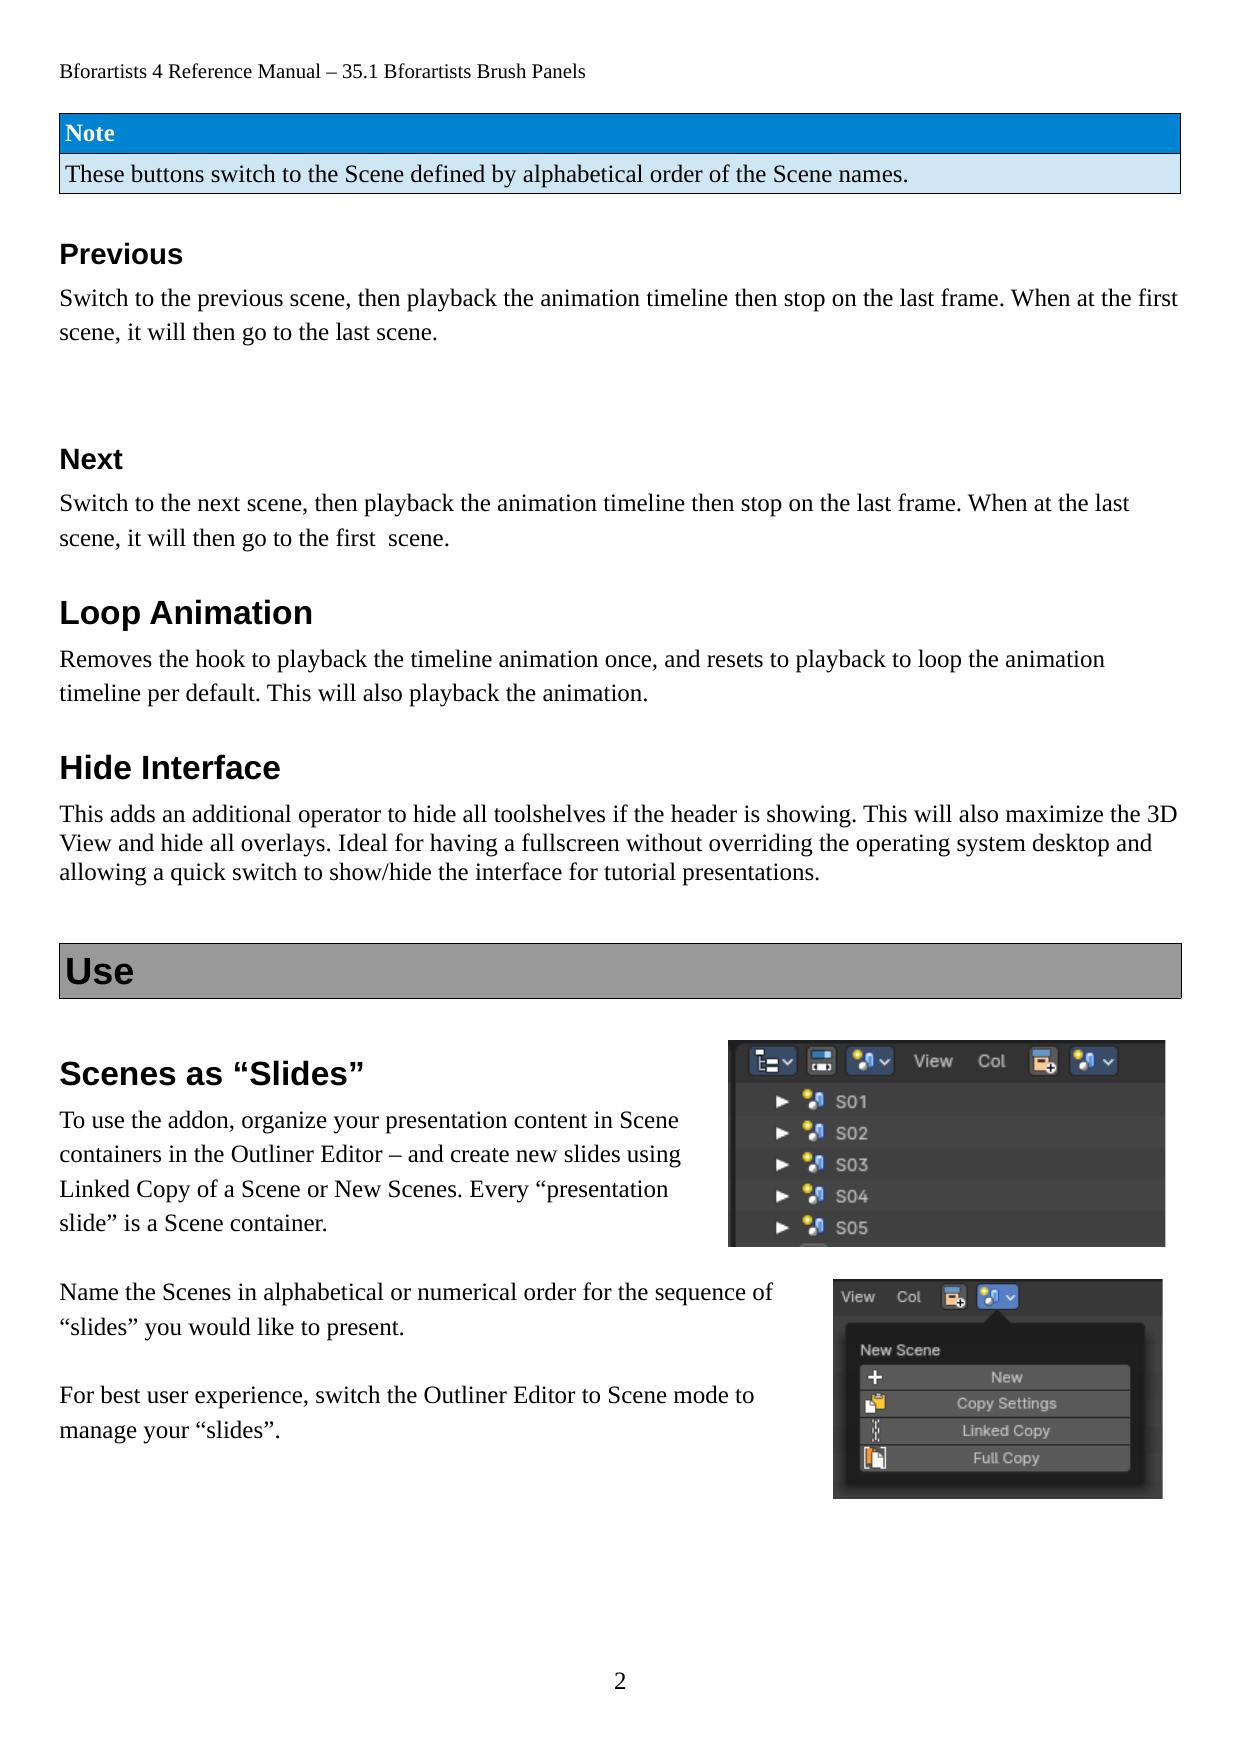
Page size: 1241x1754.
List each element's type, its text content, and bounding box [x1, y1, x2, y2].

text Switch to the next scene, then playback the animation timeline then stop on the last frame. When at the last scene, it will then go to the first scene. [59, 488, 1181, 551]
table_cell These buttons switch to the Scene defined by alphabetical order of the Scene names. [60, 154, 1180, 193]
table_header Note [60, 114, 1180, 153]
subtitle Hide Interface [59, 748, 1181, 787]
subtitle Loop Animation [59, 592, 1181, 631]
text This adds an additional operator to hide all toolshelves if the header is showing. This will also maximize the 3D View and hide all overlays. Ideal for having a fullscreen without overriding the operating system desktop and allowing a quick switch to show/hide the interface for tutorial presentations. [59, 799, 1181, 885]
subtitle Scenes as “Slides” [59, 1053, 728, 1092]
subtitle [1166, 1053, 1181, 1092]
table_header Use [60, 944, 1181, 998]
picture [728, 1040, 1166, 1247]
text Switch to the previous scene, then playback the animation timeline then stop on the last frame. When at the first scene, it will then go to the last scene. [59, 283, 1181, 346]
text Name the Scenes in alphabetical or numerical order for the sequence of “slides” you would like to present. [59, 1277, 1181, 1340]
text To use the addon, organize your presentation content in Scene containers in the Outliner Editor – and create new slides using Linked Copy of a Scene or New Scenes. Every “presentation slide” is a Scene container. [59, 1105, 728, 1237]
picture [833, 1279, 1163, 1499]
text Removes the hook to playback the timeline animation once, and resets to playback to loop the animation timeline per default. This will also playback the animation. [59, 644, 1181, 707]
text For best user experience, switch the Outliner Editor to Scene mode to manage your “slides”. [59, 1381, 833, 1444]
subtitle Previous [59, 237, 1181, 270]
subtitle Next [59, 442, 1181, 476]
